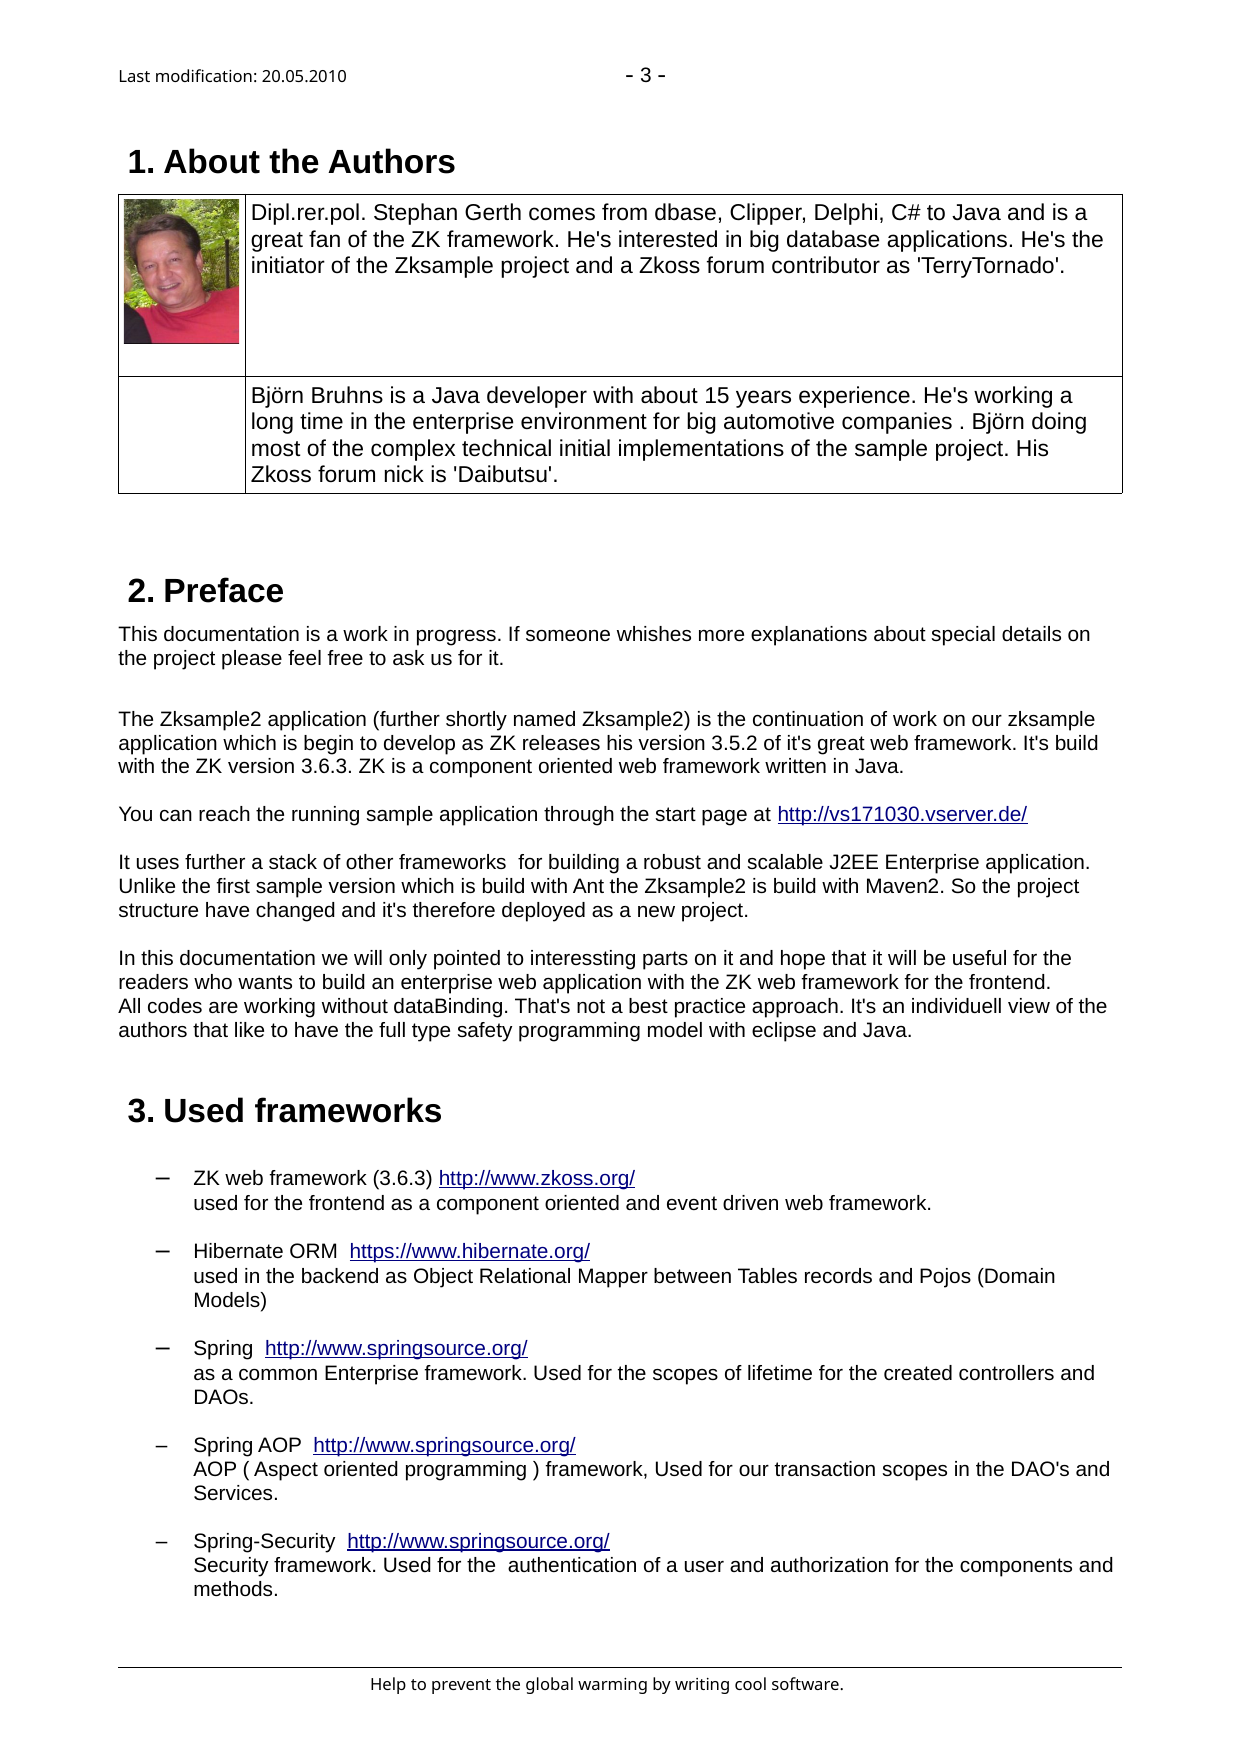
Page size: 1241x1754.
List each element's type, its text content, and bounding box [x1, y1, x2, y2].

table_cell [119, 377, 245, 493]
text The Zksample2 application (further shortly named Zksample2) is the continuation of work on our zksample application which is begin to develop as ZK releases his version 3.5.2 of it's great web framework. It's build with the ZK version 3.6.3. ZK is a component oriented web framework written in Java. [118, 706, 1122, 778]
list ZK web framework (3.6.3) http://www.zkoss.org/ [156, 1166, 1122, 1191]
text In this documentation we will only pointed to interessting parts on it and hope that it will be useful for the readers who wants to build an enterprise web application with the ZK web framework for the frontend. [118, 946, 1122, 994]
list used in the backend as Object Relational Mapper between Tables records and Pojos (Domain Models) [156, 1264, 1122, 1312]
text It uses further a stack of other frameworks for building a robust and scalable J2EE Enterprise application. Unlike the first sample version which is build with Ant the Zksample2 is build with Maven2. So the project structure have changed and it's therefore deployed as a new project. [118, 850, 1122, 922]
text All codes are working without dataBinding. That's not a best practice approach. It's an individuell view of the authors that like to have the full type safety programming model with eclipse and Java. [118, 994, 1122, 1042]
table_header [119, 195, 245, 376]
subtitle Used frameworks [118, 1091, 1122, 1129]
list AOP ( Aspect oriented programming ) framework, Used for our transaction scopes in the DAO's and Services. [156, 1457, 1122, 1504]
text This documentation is a work in progress. If someone whishes more explanations about special details on the project please feel free to ask us for it. [118, 622, 1122, 670]
text You can reach the running sample application through the start page at http://vs171030.vserver.de/ [118, 802, 1122, 826]
list as a common Enterprise framework. Used for the scopes of lifetime for the created controllers and DAOs. [156, 1361, 1122, 1409]
table_header Dipl.rer.pol. Stephan Gerth comes from dbase, Clipper, Delphi, C# to Java and is a great fan of the ZK framework. He's interested in big database applications. He's the initiator of the Zksample project and a Zkoss forum contributor as 'TerryTornado'. [246, 195, 1122, 376]
list Spring-Security http://www.springsource.org/ [156, 1528, 1122, 1553]
subtitle Preface [118, 571, 1122, 609]
list Spring http://www.springsource.org/ [156, 1336, 1122, 1361]
list used for the frontend as a component oriented and event driven web framework. [156, 1191, 1122, 1215]
picture [123, 199, 240, 344]
list Hibernate ORM https://www.hibernate.org/ [156, 1239, 1122, 1264]
table_cell Björn Bruhns is a Java developer with about 15 years experience. He's working a long time in the enterprise environment for big automotive companies . Björn doing most of the complex technical initial implementations of the sample project. His Zkoss forum nick is 'Daibutsu'. [246, 377, 1122, 493]
list Spring AOP http://www.springsource.org/ [156, 1433, 1122, 1457]
subtitle About the Authors [118, 142, 1122, 181]
list Security framework. Used for the authentication of a user and authorization for the components and methods. [156, 1553, 1122, 1601]
